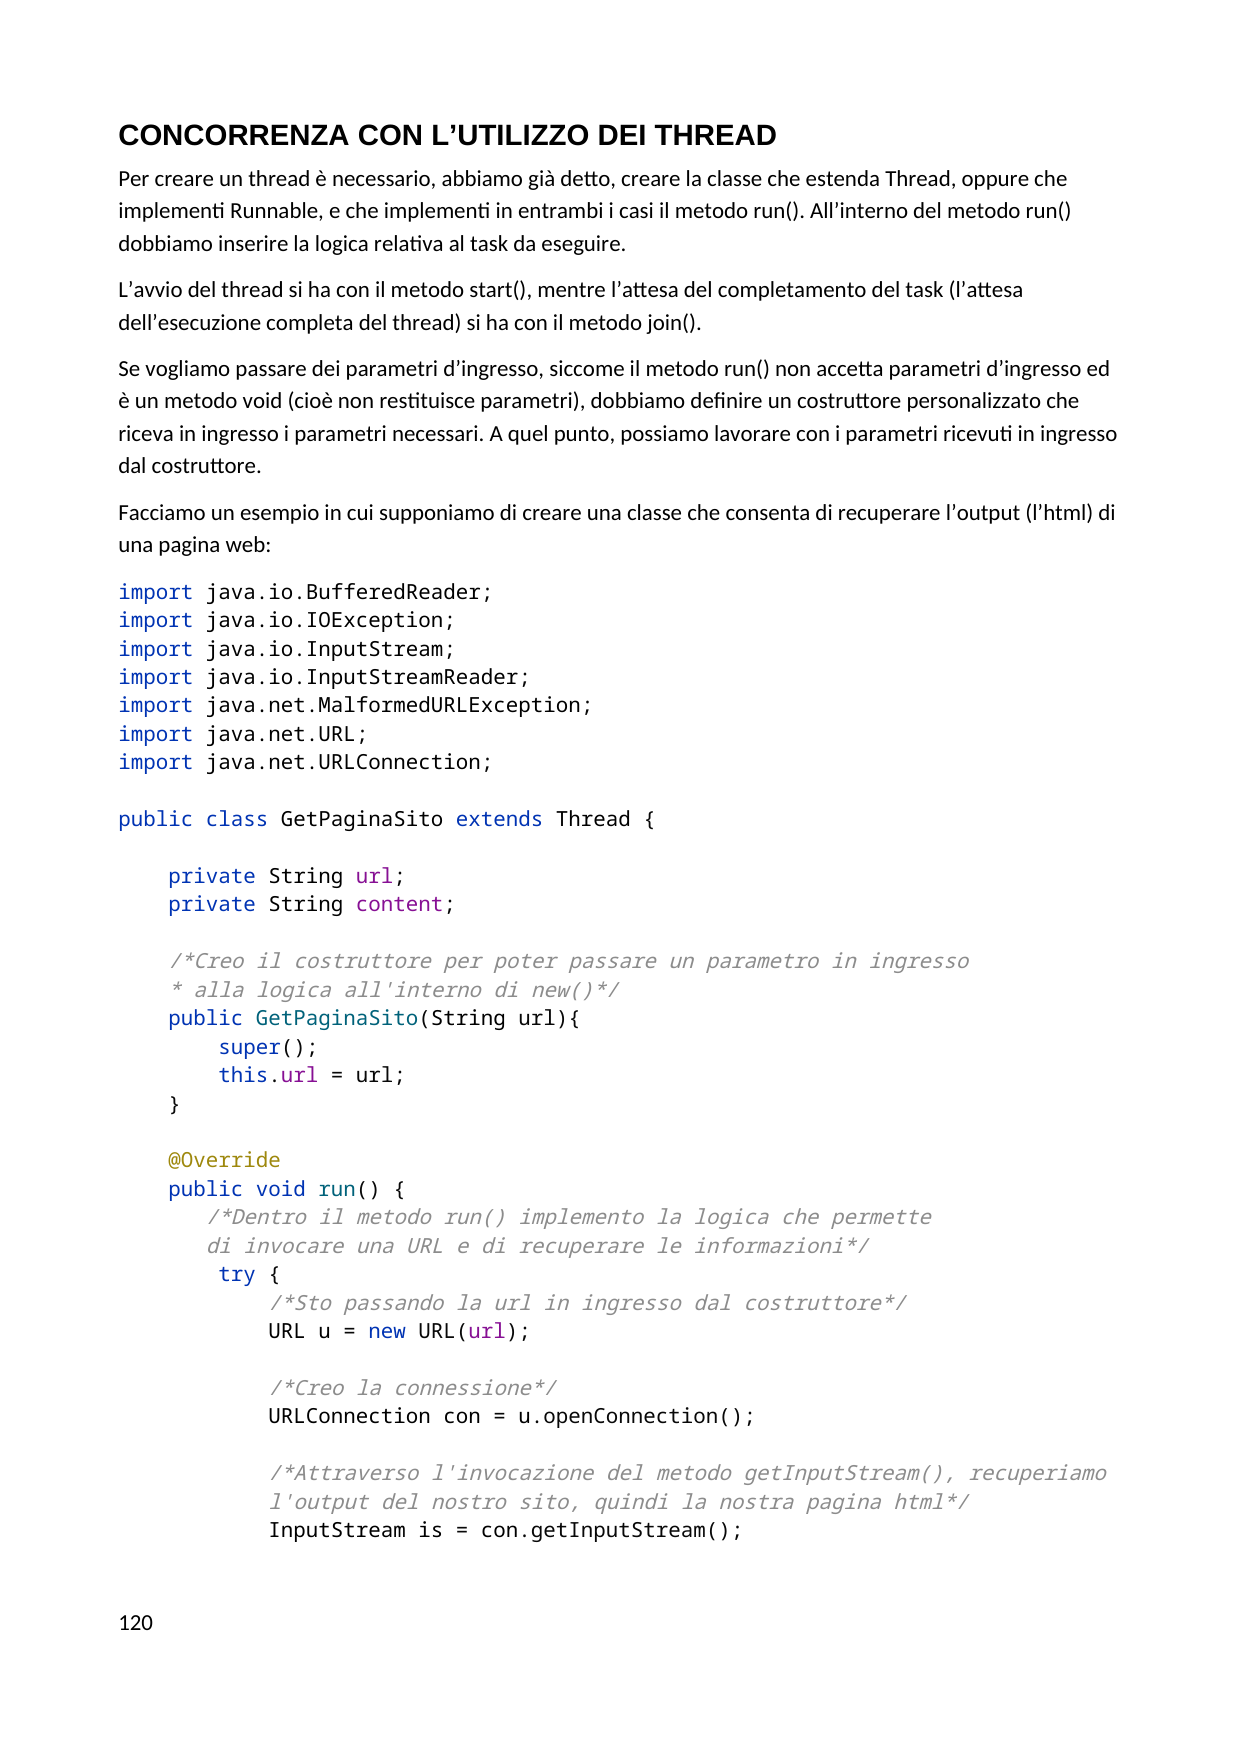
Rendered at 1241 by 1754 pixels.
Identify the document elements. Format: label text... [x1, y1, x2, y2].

text Se vogliamo passare dei parametri d’ingresso, siccome il metodo run() non accetta parametri d’ingresso ed è un metodo void (cioè non restituisce parametri), dobbiamo definire un costruttore personalizzato che riceva in ingresso i parametri necessari. A quel punto, possiamo lavorare con i parametri ricevuti in ingresso dal costruttore. [118, 354, 1122, 479]
text Facciamo un esempio in cui supponiamo di creare una classe che consenta di recuperare l’output (l’html) di una pagina web: [118, 498, 1122, 558]
text import java.io.BufferedReader; import java.io.IOException; import java.io.InputStream; import java.io.InputStreamReader; import java.net.MalformedURLException; import java.net.URL; import java.net.URLConnection; public class GetPaginaSito extends Thread { private String url; private String content; /*Creo il costruttore per poter passare un parametro in ingresso * alla logica all'interno di new()*/ public GetPaginaSito(String url){ super(); this.url = url; } @Override public void run() { /*Dentro il metodo run() implemento la logica che permette di invocare una URL e di recuperare le informazioni*/ try { /*Sto passando la url in ingresso dal costruttore*/ URL u = new URL(url); /*Creo la connessione*/ URLConnection con = u.openConnection(); /*Attraverso l'invocazione del metodo getInputStream(), recuperiamo l'output del nostro sito, quindi la nostra pagina html*/ InputStream is = con.getInputStream(); [118, 577, 1122, 1572]
subtitle CONCORRENZA CON L’UTILIZZO DEI THREAD [118, 118, 1122, 152]
text L’avvio del thread si ha con il metodo start(), mentre l’attesa del completamento del task (l’attesa dell’esecuzione completa del thread) si ha con il metodo join(). [118, 276, 1122, 336]
text Per creare un thread è necessario, abbiamo già detto, creare la classe che estenda Thread, oppure che implementi Runnable, e che implementi in entrambi i casi il metodo run(). All’interno del metodo run() dobbiamo inserire la logica relativa al task da eseguire. [118, 164, 1122, 257]
